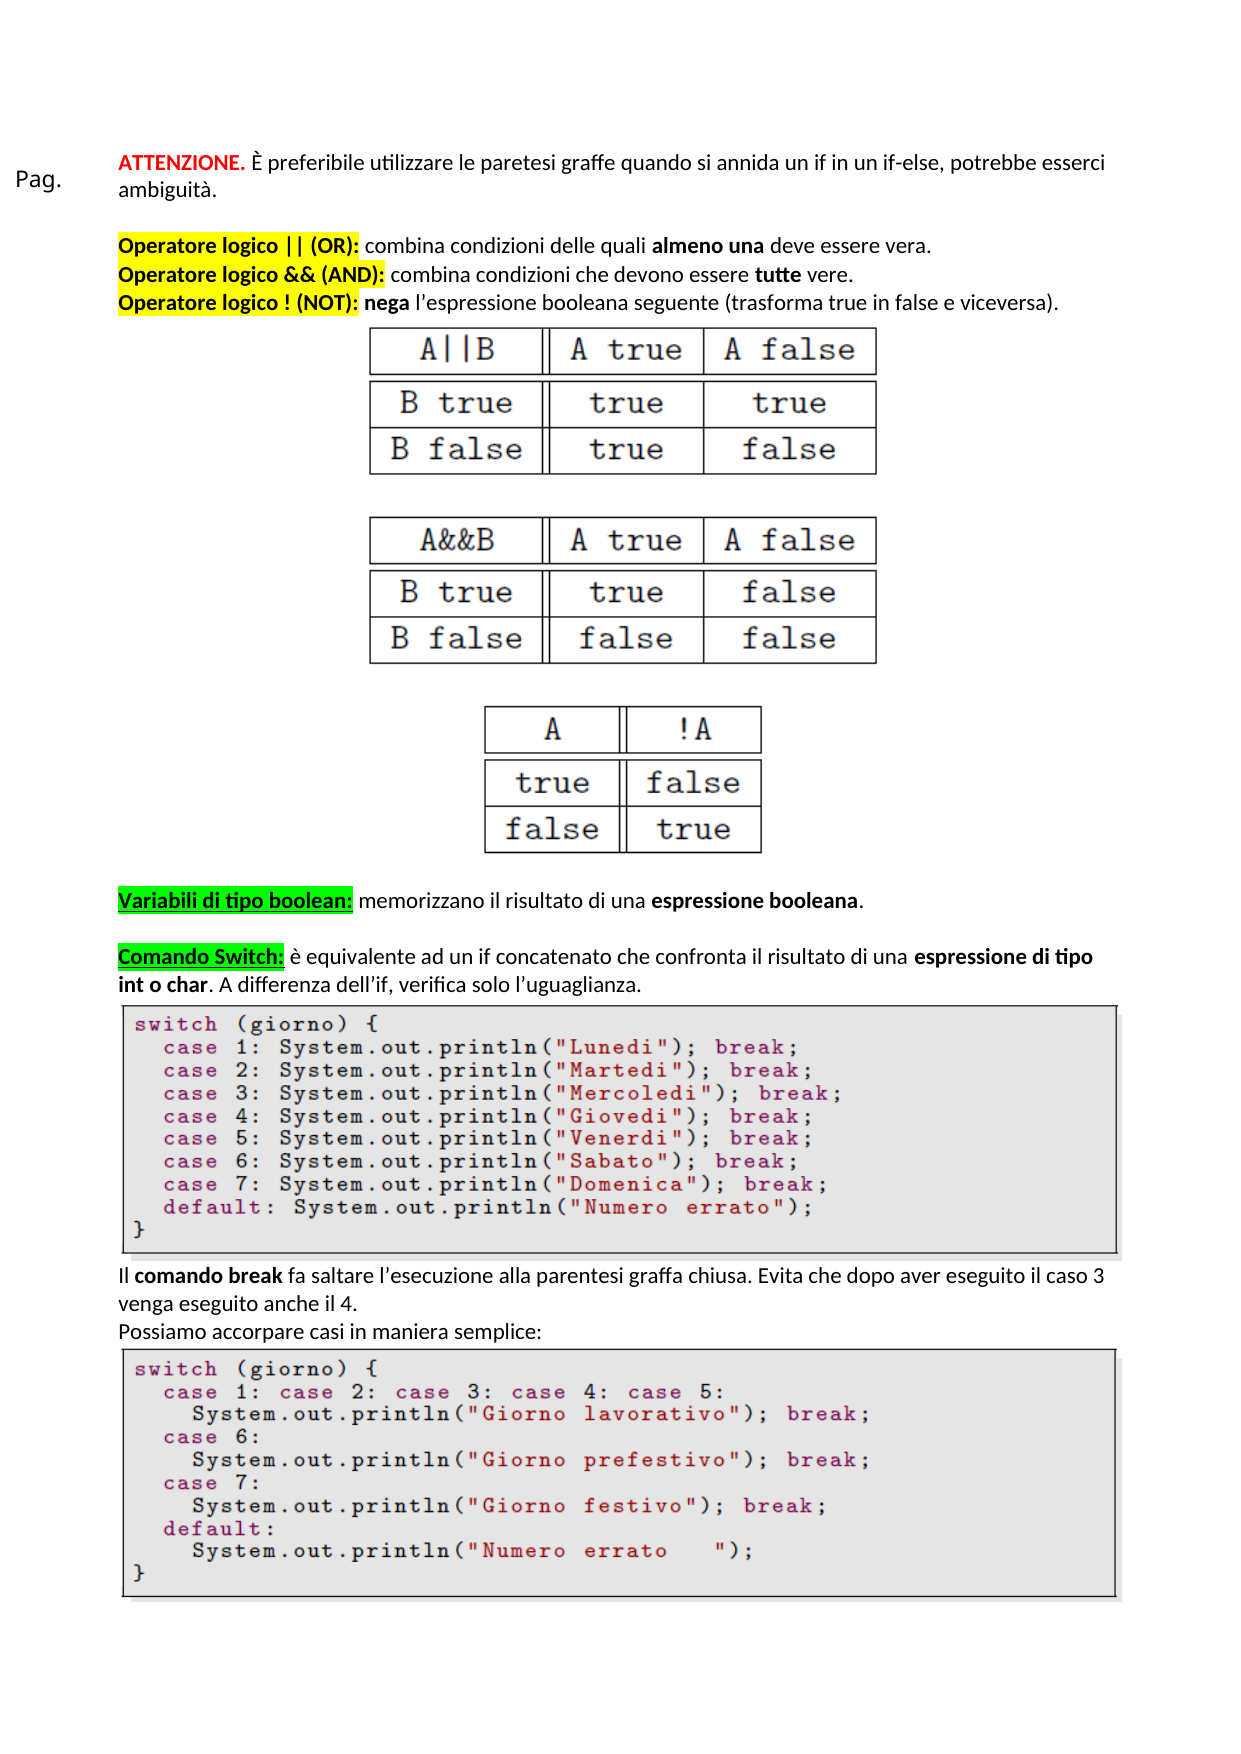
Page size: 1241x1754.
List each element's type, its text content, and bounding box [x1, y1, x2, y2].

text Comando Switch: è equivalente ad un if concatenato che confronta il risultato di una espressione di tipo int o char. A differenza dell’if, verifica solo l’uguaglianza. [118, 942, 1122, 998]
text Operatore logico && (AND): combina condizioni che devono essere tutte vere. [118, 260, 1122, 288]
text Il comando break fa saltare l’esecuzione alla parentesi graffa chiusa. Evita che dopo aver eseguito il caso 3 venga eseguito anche il 4. [118, 1261, 1122, 1317]
text ATTENZIONE. È preferibile utilizzare le paretesi graffe quando si annida un if in un if-else, potrebbe esserci ambiguità. [118, 148, 1122, 204]
text Variabili di tipo boolean: memorizzano il risultato di una espressione booleana. [118, 886, 1122, 914]
text Operatore logico ! (NOT): nega l’espressione booleana seguente (trasforma true in false e viceversa). [118, 288, 1122, 316]
text Operatore logico || (OR): combina condizioni delle quali almeno una deve essere vera. [118, 232, 1122, 260]
text Possiamo accorpare casi in maniera semplice: [118, 1317, 1122, 1344]
